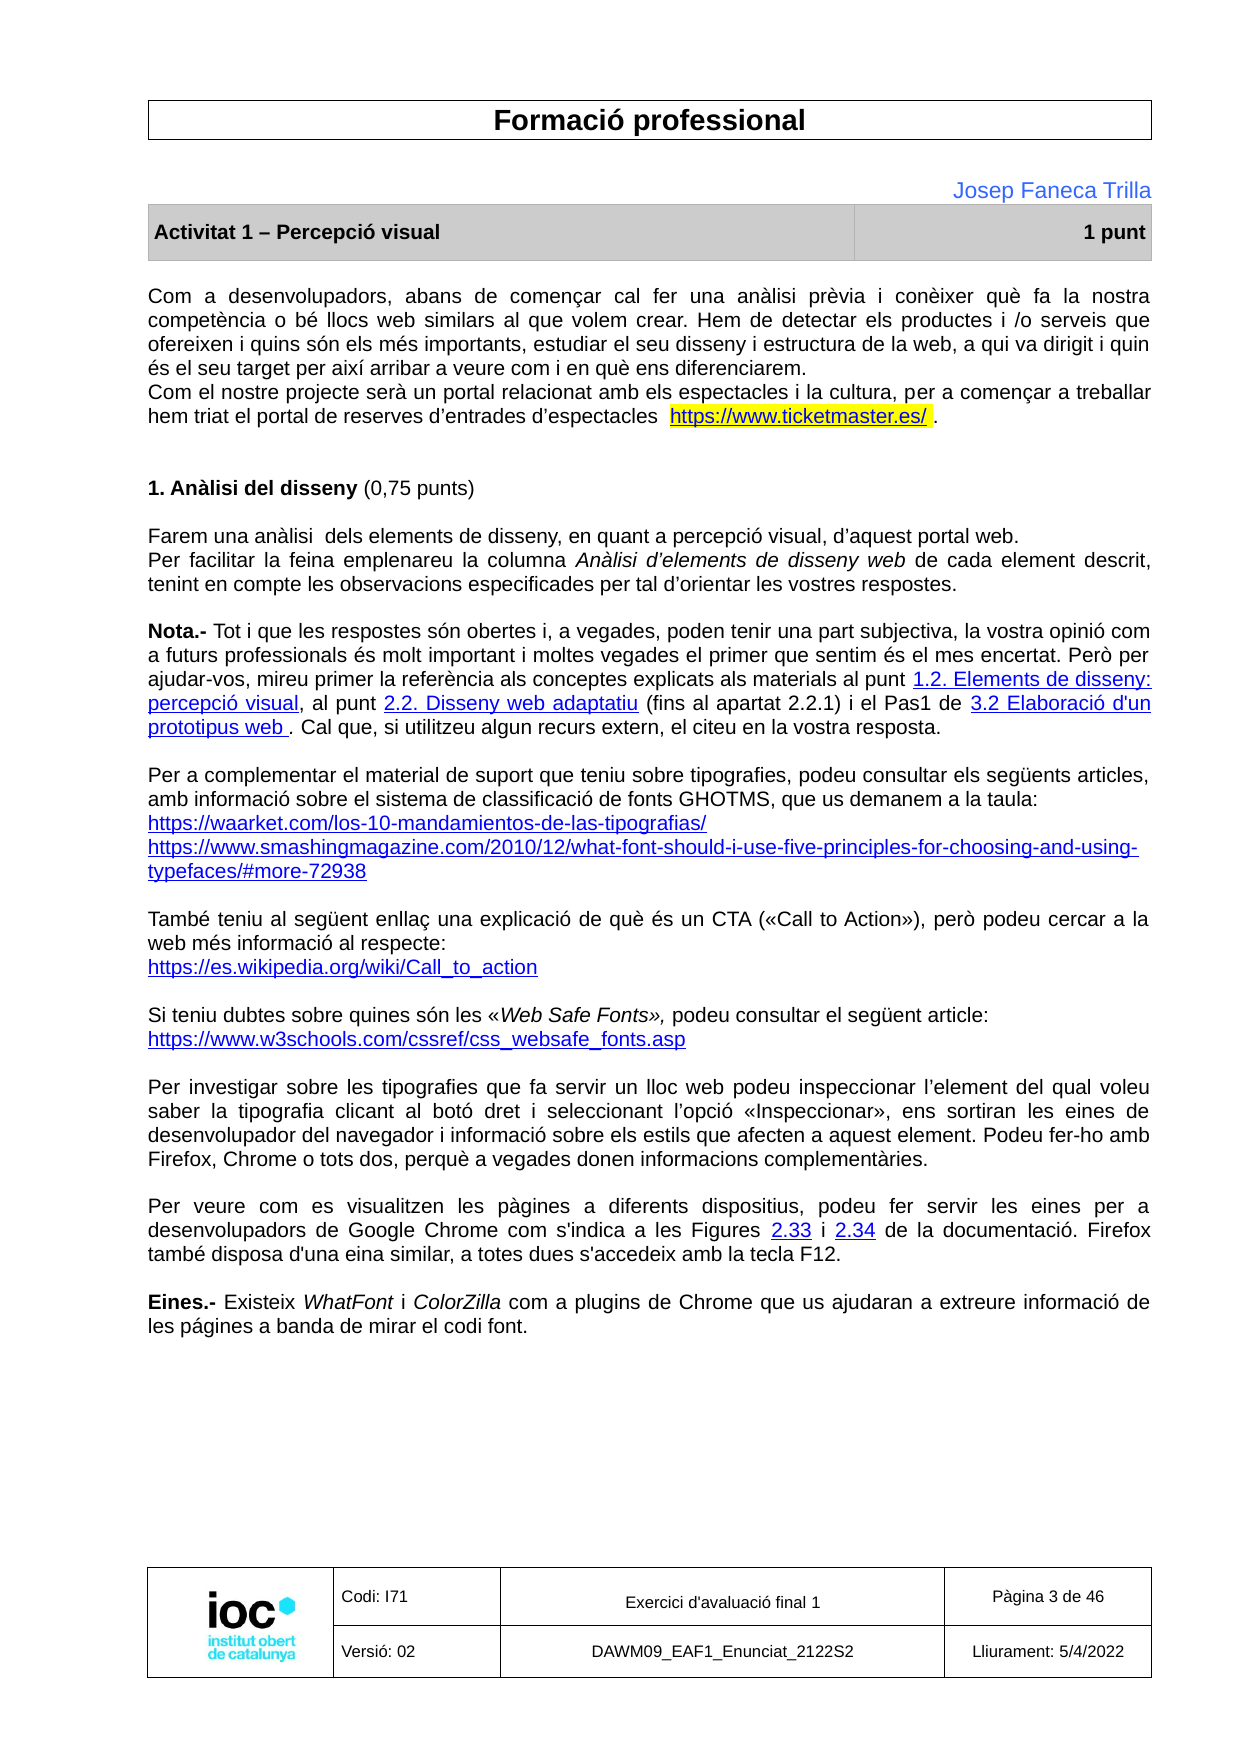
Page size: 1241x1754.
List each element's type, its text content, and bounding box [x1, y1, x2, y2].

picture [195, 1577, 309, 1673]
table_header 1 punt [855, 205, 1151, 260]
text https://es.wikipedia.org/wiki/Call_to_action [148, 955, 1151, 979]
text https://www.smashingmagazine.com/2010/12/what-font-should-i-use-five-principles-for-choosing-and-using-typefaces/#more-72938 [148, 835, 1151, 883]
text https://waarket.com/los-10-mandamientos-de-las-tipografias/ [148, 811, 1151, 835]
text 1. Anàlisi del disseny (0,75 punts) [148, 476, 1151, 499]
text Farem una anàlisi dels elements de disseny, en quant a percepció visual, d’aquest portal web. [148, 523, 1151, 547]
text Si teniu dubtes sobre quines són les «Web Safe Fonts», podeu consultar el següent article: [148, 1003, 1151, 1027]
text També teniu al següent enllaç una explicació de què és un CTA («Call to Action»), però podeu cercar a la web més informació al respecte: [148, 907, 1151, 955]
table_header Activitat 1 – Percepció visual [149, 205, 854, 260]
text Per facilitar la feina emplenareu la columna Anàlisi d’elements de disseny web de cada element descrit, tenint en compte les observacions especificades per tal d’orientar les vostres respostes. [148, 547, 1151, 595]
text Com a desenvolupadors, abans de començar cal fer una anàlisi prèvia i conèixer què fa la nostra competència o bé llocs web similars al que volem crear. Hem de detectar els productes i /o serveis que ofereixen i quins són els més importants, estudiar el seu disseny i estructura de la web, a qui va dirigit i quin és el seu target per així arribar a veure com i en què ens diferenciarem. [148, 284, 1151, 380]
text https://www.w3schools.com/cssref/css_websafe_fonts.asp [148, 1027, 1151, 1051]
text Per veure com es visualitzen les pàgines a diferents dispositius, podeu fer servir les eines per a desenvolupadors de Google Chrome com s'indica a les Figures 2.33 i 2.34 de la documentació. Firefox també disposa d'una eina similar, a totes dues s'accedeix amb la tecla F12. [148, 1194, 1151, 1266]
text Per investigar sobre les tipografies que fa servir un lloc web podeu inspeccionar l’element del qual voleu saber la tipografia clicant al botó dret i seleccionant l’opció «Inspeccionar», ens sortiran les eines de desenvolupador del navegador i informació sobre els estils que afecten a aquest element. Podeu fer-ho amb Firefox, Chrome o tots dos, perquè a vegades donen informacions complementàries. [148, 1074, 1151, 1170]
text Nota.- Tot i que les respostes són obertes i, a vegades, poden tenir una part subjectiva, la vostra opinió com a futurs professionals és molt important i moltes vegades el primer que sentim és el mes encertat. Però per ajudar-vos, mireu primer la referència als conceptes explicats als materials al punt 1.2. Elements de disseny: percepció visual, al punt 2.2. Disseny web adaptatiu (fins al apartat 2.2.1) i el Pas1 de 3.2 Elaboració d'un prototipus web . Cal que, si utilitzeu algun recurs extern, el citeu en la vostra resposta. [148, 619, 1151, 739]
text Eines.- Existeix WhatFont i ColorZilla com a plugins de Chrome que us ajudaran a extreure informació de les págines a banda de mirar el codi font. [148, 1290, 1151, 1338]
text Com el nostre projecte serà un portal relacionat amb els espectacles i la cultura, per a començar a treballar hem triat el portal de reserves d’entrades d’espectacles https://www.ticketmaster.es/ . [148, 380, 1151, 428]
text Per a complementar el material de suport que teniu sobre tipografies, podeu consultar els següents articles, amb informació sobre el sistema de classificació de fonts GHOTMS, que us demanem a la taula: [148, 763, 1151, 811]
